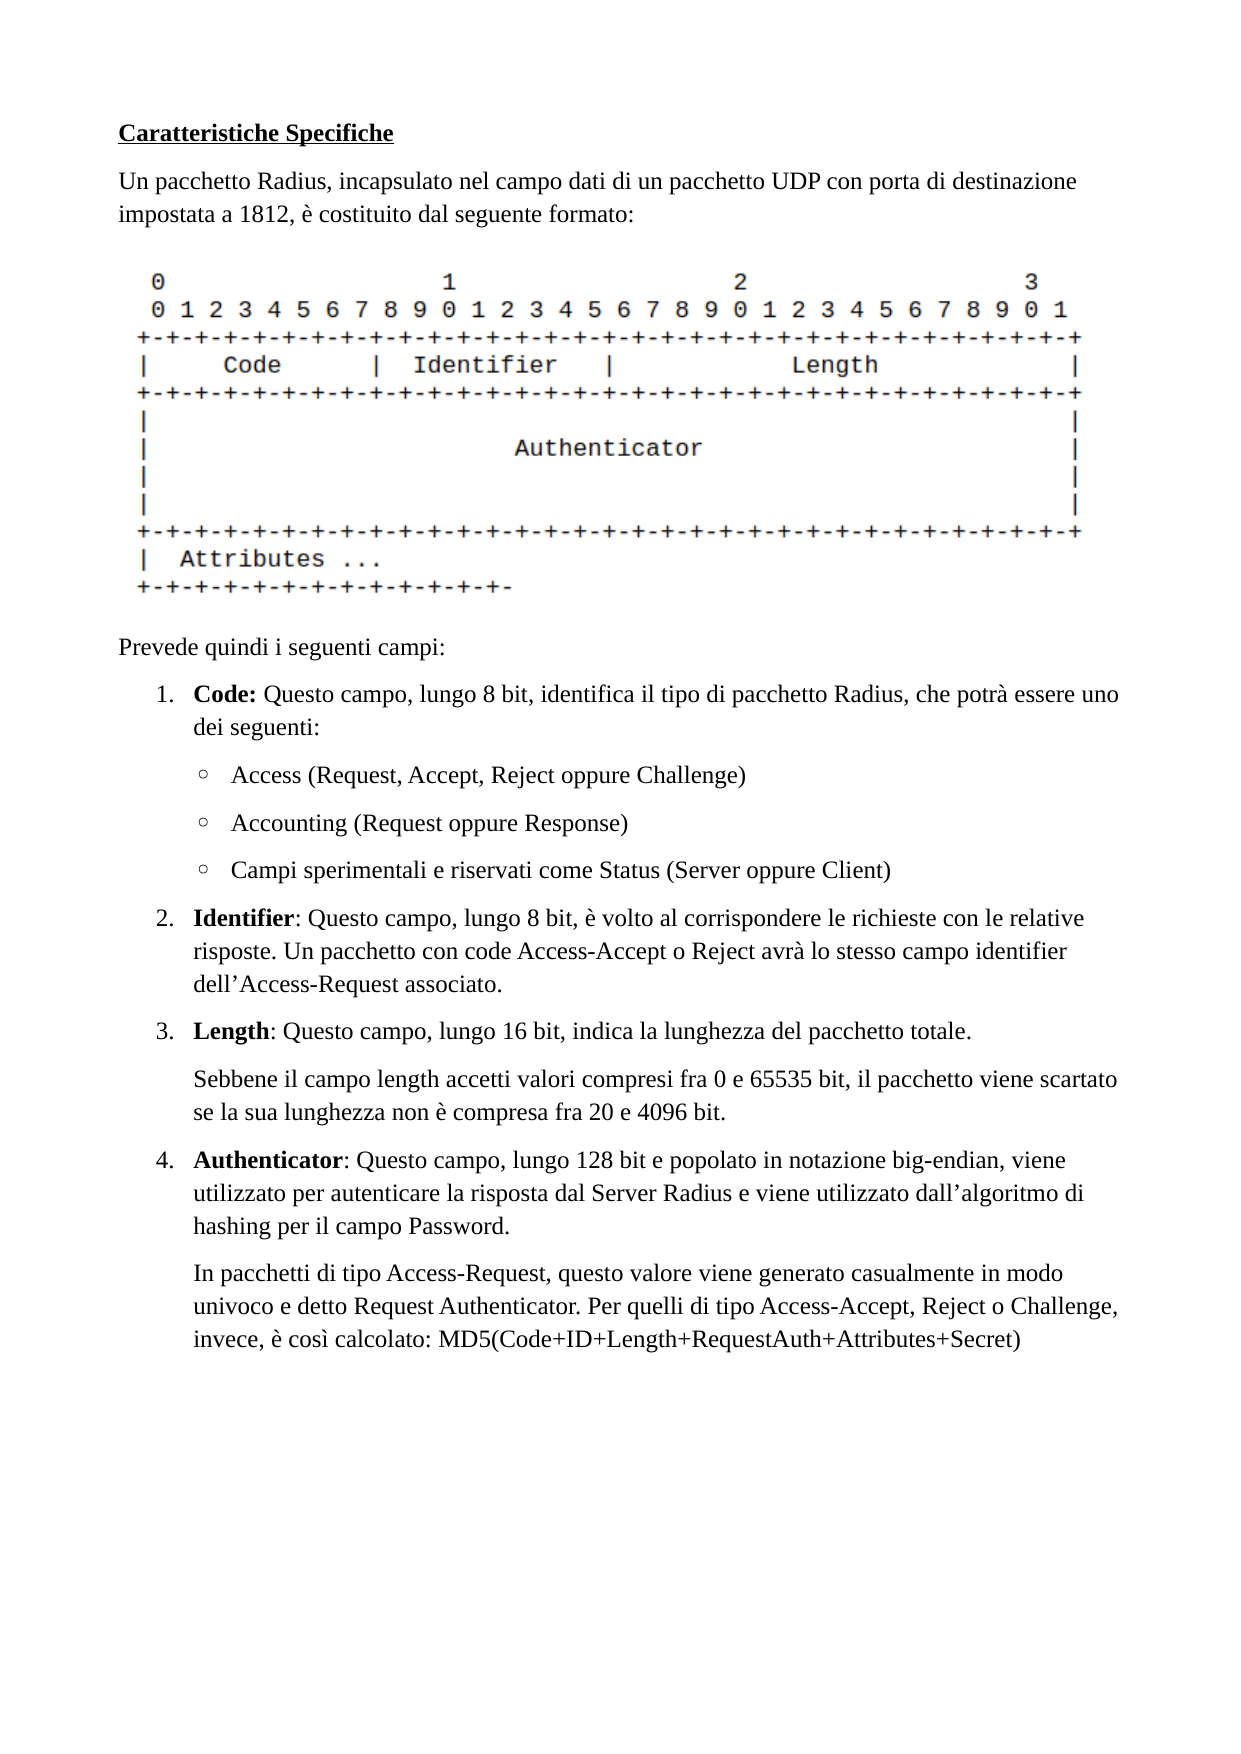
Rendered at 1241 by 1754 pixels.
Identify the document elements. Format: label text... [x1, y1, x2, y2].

text Prevede quindi i seguenti campi: [118, 628, 1122, 661]
list Access (Request, Accept, Reject oppure Challenge) [193, 760, 1122, 789]
list In pacchetti di tipo Access-Request, questo valore viene generato casualmente in modo univoco e detto Request Authenticator. Per quelli di tipo Access-Accept, Reject o Challenge, invece, è così calcolato: MD5(Code+ID+Length+RequestAuth+Attributes+Secret) [156, 1258, 1122, 1353]
picture [118, 246, 1123, 628]
list Campi sperimentali e riservati come Status (Server oppure Client) [193, 855, 1122, 884]
text Caratteristiche Specifiche [118, 118, 1122, 147]
text Un pacchetto Radius, incapsulato nel campo dati di un pacchetto UDP con porta di destinazione impostata a 1812, è costituito dal seguente formato: [118, 166, 1122, 227]
list Identifier: Questo campo, lungo 8 bit, è volto al corrispondere le richieste con le relative risposte. Un pacchetto con code Access-Accept o Reject avrà lo stesso campo identifier dell’Access-Request associato. [156, 903, 1122, 998]
list Length: Questo campo, lungo 16 bit, indica la lunghezza del pacchetto totale. [156, 1016, 1122, 1045]
list Authenticator: Questo campo, lungo 128 bit e popolato in notazione big-endian, viene utilizzato per autenticare la risposta dal Server Radius e viene utilizzato dall’algoritmo di hashing per il campo Password. [156, 1145, 1122, 1239]
list Accounting (Request oppure Response) [193, 808, 1122, 836]
list Sebbene il campo length accetti valori compresi fra 0 e 65535 bit, il pacchetto viene scartato se la sua lunghezza non è compresa fra 20 e 4096 bit. [156, 1064, 1122, 1126]
list Code: Questo campo, lungo 8 bit, identifica il tipo di pacchetto Radius, che potrà essere uno dei seguenti: [156, 679, 1122, 741]
